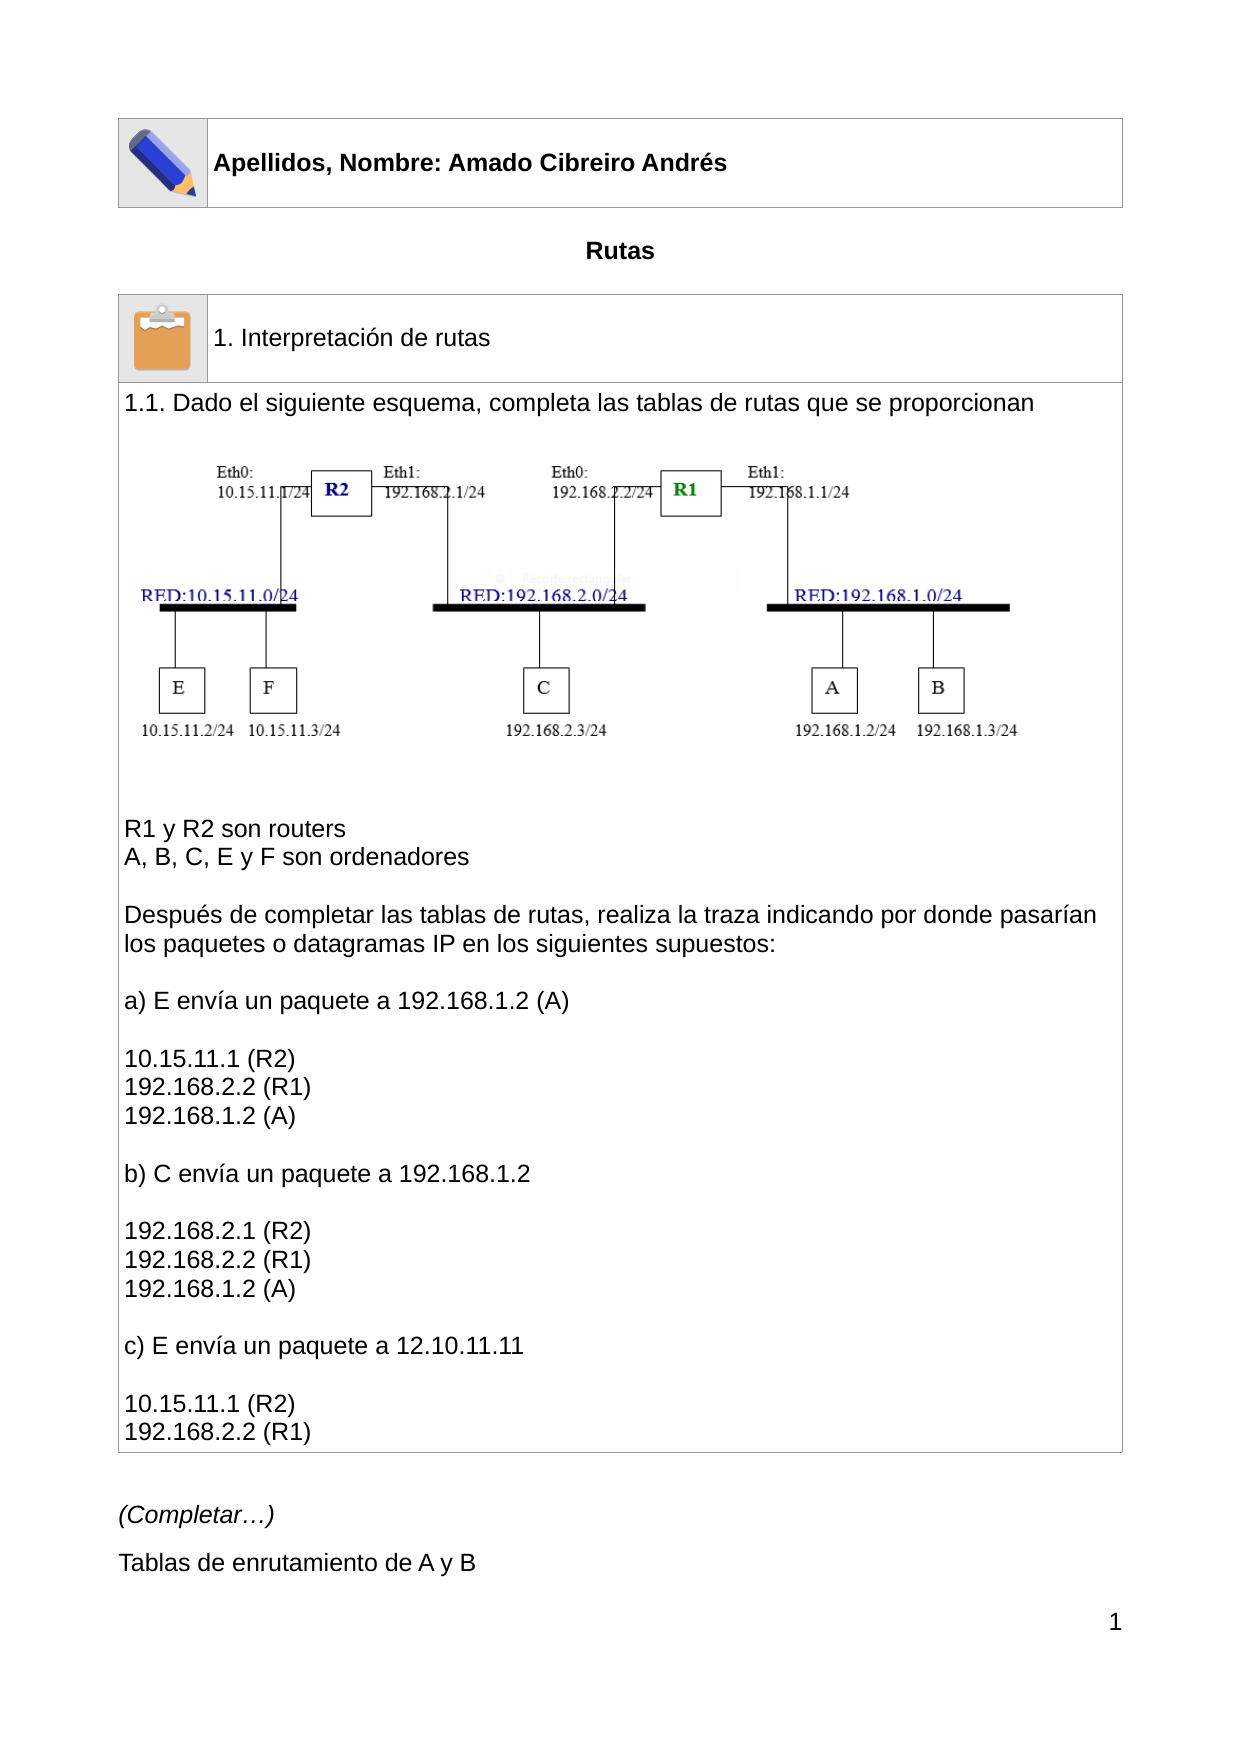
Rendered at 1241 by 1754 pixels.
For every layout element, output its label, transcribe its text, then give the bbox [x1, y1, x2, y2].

table_header [119, 119, 207, 207]
text Tablas de enrutamiento de A y B [118, 1547, 1122, 1576]
text (Completar…) [118, 1500, 1122, 1528]
table_header Apellidos, Nombre: Amado Cibreiro Andrés [208, 119, 1122, 207]
text Rutas [118, 236, 1122, 265]
table_header [119, 295, 207, 382]
table_cell 1.1. Dado el siguiente esquema, completa las tablas de rutas que se proporcionan R1 y R2 son routers A, B, C, E y F son ordenadores Después de completar las tablas de rutas, realiza la traza indicando por donde pasarían los paquetes o datagramas IP en los siguientes supuestos: a) E envía un paquete a 192.168.1.2 (A) 10.15.11.1 (R2) 192.168.2.2 (R1) 192.168.1.2 (A) b) C envía un paquete a 192.168.1.2 192.168.2.1 (R2) 192.168.2.2 (R1) 192.168.1.2 (A) c) E envía un paquete a 12.10.11.11 10.15.11.1 (R2) 192.168.2.2 (R1) [119, 383, 1122, 1452]
picture [123, 445, 1028, 756]
table_header 1. Interpretación de rutas [208, 295, 1122, 382]
